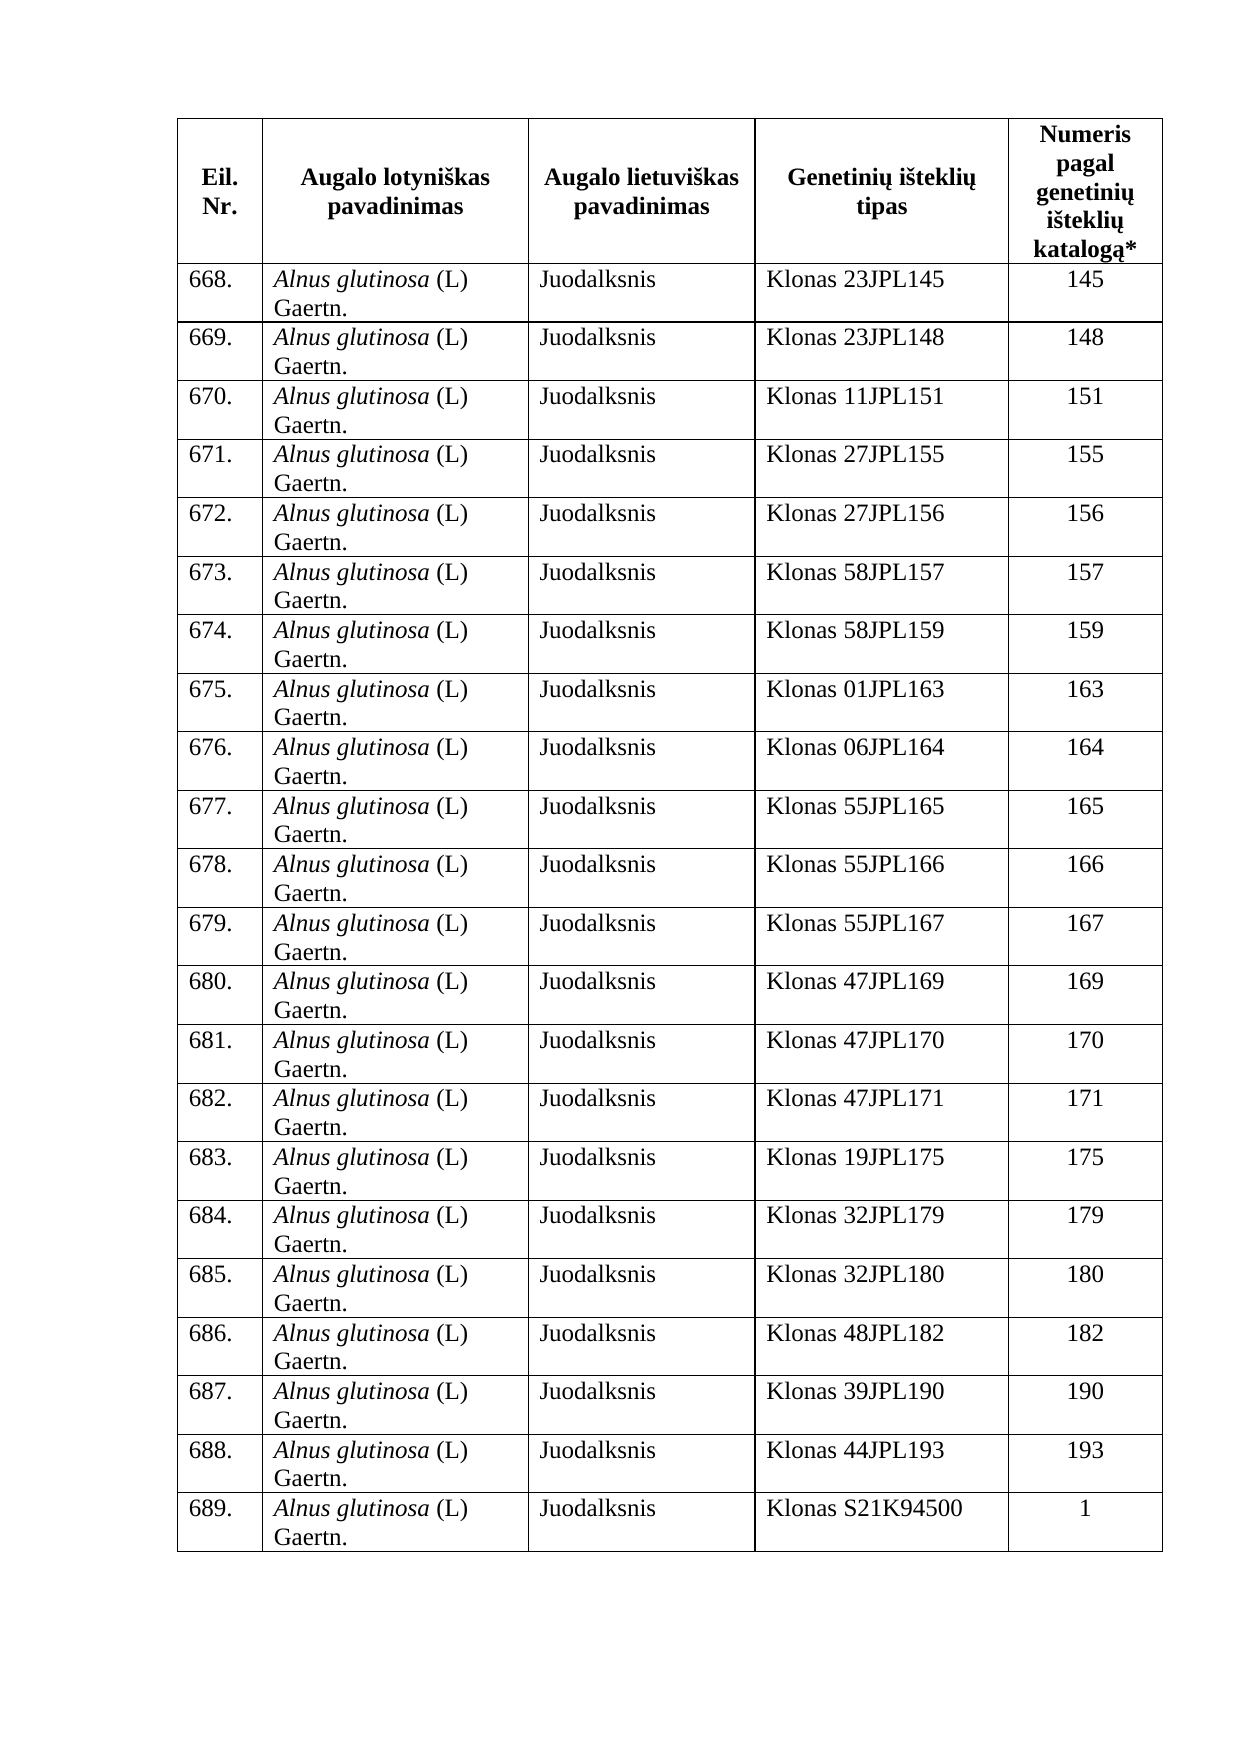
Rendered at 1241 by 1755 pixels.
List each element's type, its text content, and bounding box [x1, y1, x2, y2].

table_cell Klonas 58JPL159 [756, 615, 1008, 673]
table_cell Klonas 55JPL166 [756, 849, 1008, 907]
table_cell 151 [1009, 381, 1162, 438]
table_cell Juodalksnis [529, 1318, 754, 1375]
table_cell Juodalksnis [529, 264, 754, 321]
table_cell 175 [1009, 1142, 1162, 1199]
table_cell 179 [1009, 1201, 1162, 1258]
table_cell Juodalksnis [529, 732, 754, 790]
table_header Augalo lietuviškas pavadinimas [529, 119, 754, 263]
table_cell Klonas 06JPL164 [756, 732, 1008, 790]
table_cell 163 [1009, 674, 1162, 731]
table_cell 155 [1009, 440, 1162, 497]
table_cell Alnus glutinosa (L) Gaertn. [263, 1376, 528, 1434]
table_cell Juodalksnis [529, 381, 754, 438]
table_cell 673. [178, 557, 262, 614]
table_cell Juodalksnis [529, 323, 754, 380]
table_cell Alnus glutinosa (L) Gaertn. [263, 264, 528, 321]
table_cell Alnus glutinosa (L) Gaertn. [263, 557, 528, 614]
table_cell Juodalksnis [529, 498, 754, 556]
table_cell 686. [178, 1318, 262, 1375]
table_header Numeris pagal genetinių išteklių katalogą* [1009, 119, 1162, 263]
table_cell Klonas 44JPL193 [756, 1435, 1008, 1492]
table_cell Juodalksnis [529, 791, 754, 848]
table_cell Alnus glutinosa (L) Gaertn. [263, 440, 528, 497]
table_cell Juodalksnis [529, 1435, 754, 1492]
table_cell Alnus glutinosa (L) Gaertn. [263, 381, 528, 438]
table_header Genetinių išteklių tipas [756, 119, 1008, 263]
table_cell 148 [1009, 323, 1162, 380]
table_cell 669. [178, 323, 262, 380]
table_cell Juodalksnis [529, 966, 754, 1024]
table_cell 677. [178, 791, 262, 848]
table_cell 674. [178, 615, 262, 673]
table_cell 678. [178, 849, 262, 907]
table_cell 193 [1009, 1435, 1162, 1492]
table_cell Juodalksnis [529, 1084, 754, 1141]
table_cell 685. [178, 1259, 262, 1317]
table_header Augalo lotyniškas pavadinimas [263, 119, 528, 263]
table_cell Klonas 47JPL170 [756, 1025, 1008, 1082]
table_cell 675. [178, 674, 262, 731]
table_cell Klonas S21K94500 [756, 1493, 1008, 1551]
table_cell Juodalksnis [529, 440, 754, 497]
table_cell 682. [178, 1084, 262, 1141]
table_cell 145 [1009, 264, 1162, 321]
table_cell 672. [178, 498, 262, 556]
table_cell Alnus glutinosa (L) Gaertn. [263, 1259, 528, 1317]
table_cell 182 [1009, 1318, 1162, 1375]
table_cell Alnus glutinosa (L) Gaertn. [263, 732, 528, 790]
table_cell Klonas 47JPL171 [756, 1084, 1008, 1141]
table_cell 671. [178, 440, 262, 497]
table_cell 680. [178, 966, 262, 1024]
table_cell 157 [1009, 557, 1162, 614]
table_cell Juodalksnis [529, 849, 754, 907]
table_cell Alnus glutinosa (L) Gaertn. [263, 1318, 528, 1375]
table_cell Alnus glutinosa (L) Gaertn. [263, 1435, 528, 1492]
table_cell 190 [1009, 1376, 1162, 1434]
table_cell 679. [178, 908, 262, 965]
table_cell Juodalksnis [529, 1201, 754, 1258]
table_cell Klonas 23JPL145 [756, 264, 1008, 321]
table_cell Klonas 58JPL157 [756, 557, 1008, 614]
table_cell 681. [178, 1025, 262, 1082]
table_cell Alnus glutinosa (L) Gaertn. [263, 908, 528, 965]
table_cell Alnus glutinosa (L) Gaertn. [263, 791, 528, 848]
table_cell Klonas 27JPL155 [756, 440, 1008, 497]
table_cell 159 [1009, 615, 1162, 673]
table_cell Alnus glutinosa (L) Gaertn. [263, 323, 528, 380]
table_cell 684. [178, 1201, 262, 1258]
table_cell Juodalksnis [529, 674, 754, 731]
table_cell Juodalksnis [529, 1259, 754, 1317]
table_cell Juodalksnis [529, 1142, 754, 1199]
table_cell Alnus glutinosa (L) Gaertn. [263, 615, 528, 673]
table_cell Alnus glutinosa (L) Gaertn. [263, 1084, 528, 1141]
table_cell 164 [1009, 732, 1162, 790]
table_cell Juodalksnis [529, 1025, 754, 1082]
table_cell Klonas 55JPL167 [756, 908, 1008, 965]
table_cell 170 [1009, 1025, 1162, 1082]
table_cell 688. [178, 1435, 262, 1492]
table_cell Alnus glutinosa (L) Gaertn. [263, 1142, 528, 1199]
table_cell 689. [178, 1493, 262, 1551]
table_cell Alnus glutinosa (L) Gaertn. [263, 849, 528, 907]
table_cell 167 [1009, 908, 1162, 965]
table_cell 165 [1009, 791, 1162, 848]
table_cell Alnus glutinosa (L) Gaertn. [263, 1025, 528, 1082]
table_cell Alnus glutinosa (L) Gaertn. [263, 1493, 528, 1551]
table_cell Juodalksnis [529, 1376, 754, 1434]
table_cell 670. [178, 381, 262, 438]
table_cell Klonas 23JPL148 [756, 323, 1008, 380]
table_cell Klonas 47JPL169 [756, 966, 1008, 1024]
table_cell Juodalksnis [529, 1493, 754, 1551]
table_cell Alnus glutinosa (L) Gaertn. [263, 1201, 528, 1258]
table_cell Klonas 01JPL163 [756, 674, 1008, 731]
table_cell Klonas 39JPL190 [756, 1376, 1008, 1434]
table_cell Klonas 27JPL156 [756, 498, 1008, 556]
table_cell Klonas 55JPL165 [756, 791, 1008, 848]
table_cell 676. [178, 732, 262, 790]
table_cell 668. [178, 264, 262, 321]
table_cell 687. [178, 1376, 262, 1434]
table_cell Juodalksnis [529, 557, 754, 614]
table_header Eil. Nr. [178, 119, 262, 263]
table_cell Alnus glutinosa (L) Gaertn. [263, 498, 528, 556]
table_cell 156 [1009, 498, 1162, 556]
table_cell Klonas 19JPL175 [756, 1142, 1008, 1199]
table_cell 1 [1009, 1493, 1162, 1551]
table_cell 169 [1009, 966, 1162, 1024]
table_cell Klonas 11JPL151 [756, 381, 1008, 438]
table_cell Klonas 48JPL182 [756, 1318, 1008, 1375]
table_cell Klonas 32JPL179 [756, 1201, 1008, 1258]
table_cell Klonas 32JPL180 [756, 1259, 1008, 1317]
table_cell 683. [178, 1142, 262, 1199]
table_cell 171 [1009, 1084, 1162, 1141]
table_cell Juodalksnis [529, 615, 754, 673]
table_cell Alnus glutinosa (L) Gaertn. [263, 674, 528, 731]
table_cell 166 [1009, 849, 1162, 907]
table_cell Juodalksnis [529, 908, 754, 965]
table_cell Alnus glutinosa (L) Gaertn. [263, 966, 528, 1024]
table_cell 180 [1009, 1259, 1162, 1317]
